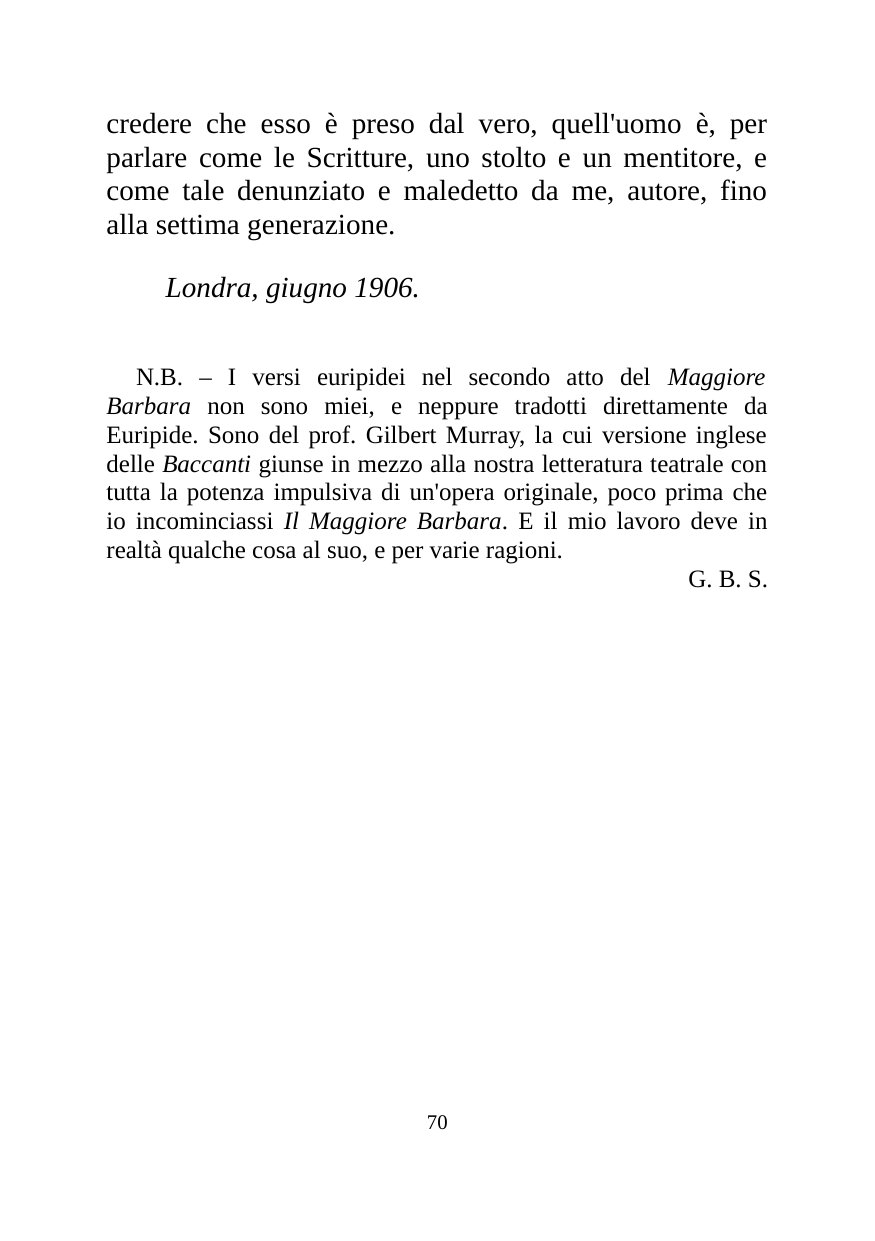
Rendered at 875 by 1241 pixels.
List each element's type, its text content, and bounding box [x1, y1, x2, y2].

text N.B. – I versi euripidei nel secondo atto del Maggiore Barbara non sono miei, e neppure tradotti direttamente da Euripide. Sono del prof. Gilbert Murray, la cui versione inglese delle Baccanti giunse in mezzo alla nostra letteratura teatrale con tutta la potenza impulsiva di un'opera originale, poco prima che io incominciassi Il Maggiore Barbara. E il mio lavoro deve in realtà qualche cosa al suo, e per varie ragioni. [106, 362, 768, 564]
text Londra, giugno 1906. [106, 270, 768, 303]
text credere che esso è preso dal vero, quell'uomo è, per parlare come le Scritture, uno stolto e un mentitore, e come tale denunziato e maledetto da me, autore, fino alla settima generazione. [106, 106, 768, 240]
text G. B. S. [106, 564, 768, 592]
